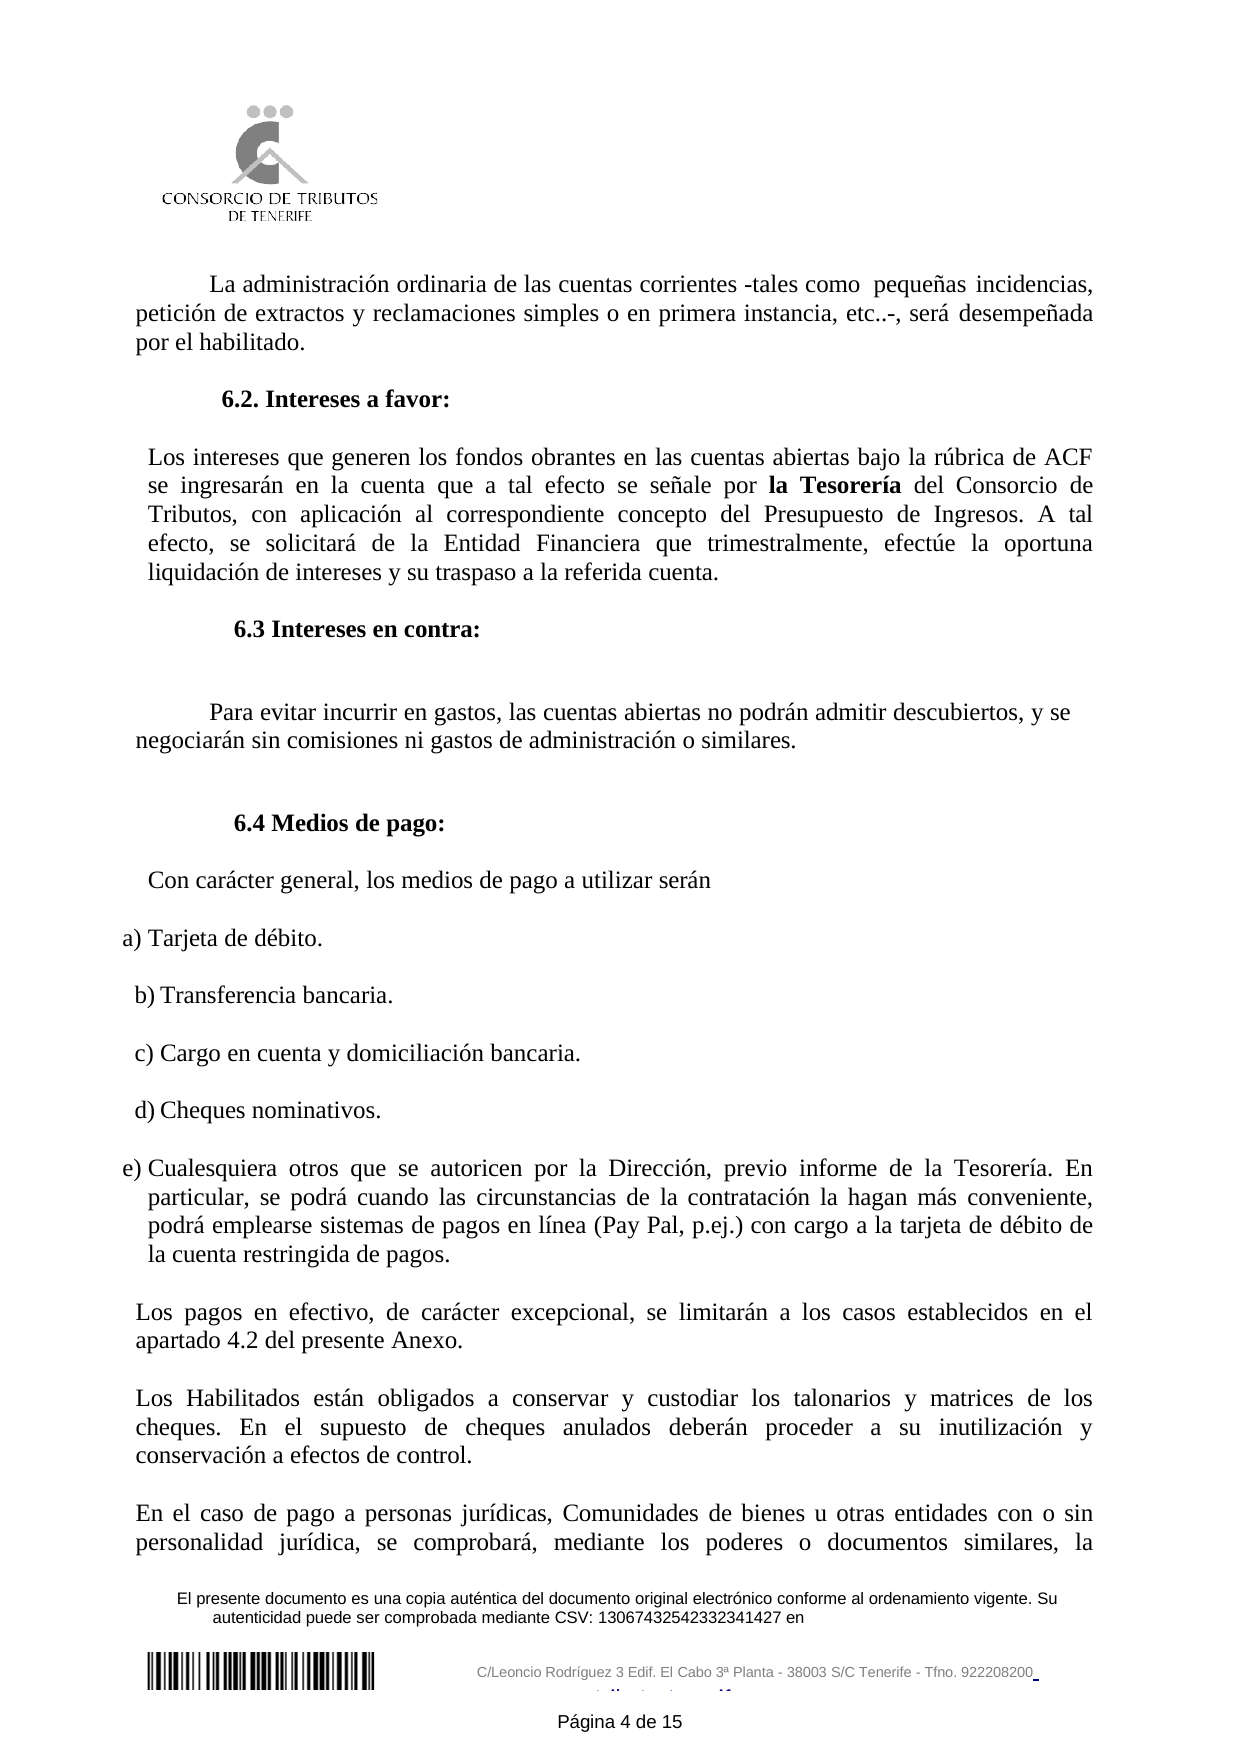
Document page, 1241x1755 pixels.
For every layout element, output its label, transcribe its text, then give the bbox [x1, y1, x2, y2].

list Tarjeta de débito. [135, 923, 1105, 952]
subtitle Medios de pago: [234, 808, 1105, 837]
list Transferencia bancaria. [148, 981, 1105, 1009]
text En el caso de pago a personas jurídicas, Comunidades de bienes u otras entidades con o sin personalidad jurídica, se comprobará, mediante los poderes o documentos similares, la [135, 1498, 1093, 1556]
list Cualesquiera otros que se autoricen por la Dirección, previo informe de la Tesorería. En particular, se podrá cuando las circunstancias de la contratación la hagan más conveniente, podrá emplearse sistemas de pagos en línea (Pay Pal, p.ej.) con cargo a la tarjeta de débito de la cuenta restringida de pagos. [135, 1153, 1093, 1268]
text La administración ordinaria de las cuentas corrientes -tales como pequeñas incidencias, petición de extractos y reclamaciones simples o en primera instancia, etc..-, será desempeñada por el habilitado. [135, 269, 1093, 355]
list Cargo en cuenta y domiciliación bancaria. [148, 1038, 1105, 1067]
text Los intereses que generen los fondos obrantes en las cuentas abiertas bajo la rúbrica de ACF se ingresarán en la cuenta que a tal efecto se señale por la Tesorería del Consorcio de Tributos, con aplicación al correspondiente concepto del Presupuesto de Ingresos. A tal efecto, se solicitará de la Entidad Financiera que trimestralmente, efectúe la oportuna liquidación de intereses y su traspaso a la referida cuenta. [148, 442, 1093, 585]
subtitle Intereses en contra: [234, 614, 1105, 643]
text Los Habilitados están obligados a conservar y custodiar los talonarios y matrices de los cheques. En el supuesto de cheques anulados deberán proceder a su inutilización y conservación a efectos de control. [135, 1383, 1093, 1469]
text Los pagos en efectivo, de carácter excepcional, se limitarán a los casos establecidos en el apartado 4.2 del presente Anexo. [135, 1297, 1093, 1354]
subtitle 6.2. Intereses a favor: [221, 384, 1105, 413]
text Para evitar incurrir en gastos, las cuentas abiertas no podrán admitir descubiertos, y se negociarán sin comisiones ni gastos de administración o similares. [135, 697, 1091, 754]
list Cheques nominativos. [148, 1096, 1105, 1124]
text Con carácter general, los medios de pago a utilizar serán [148, 866, 1105, 894]
